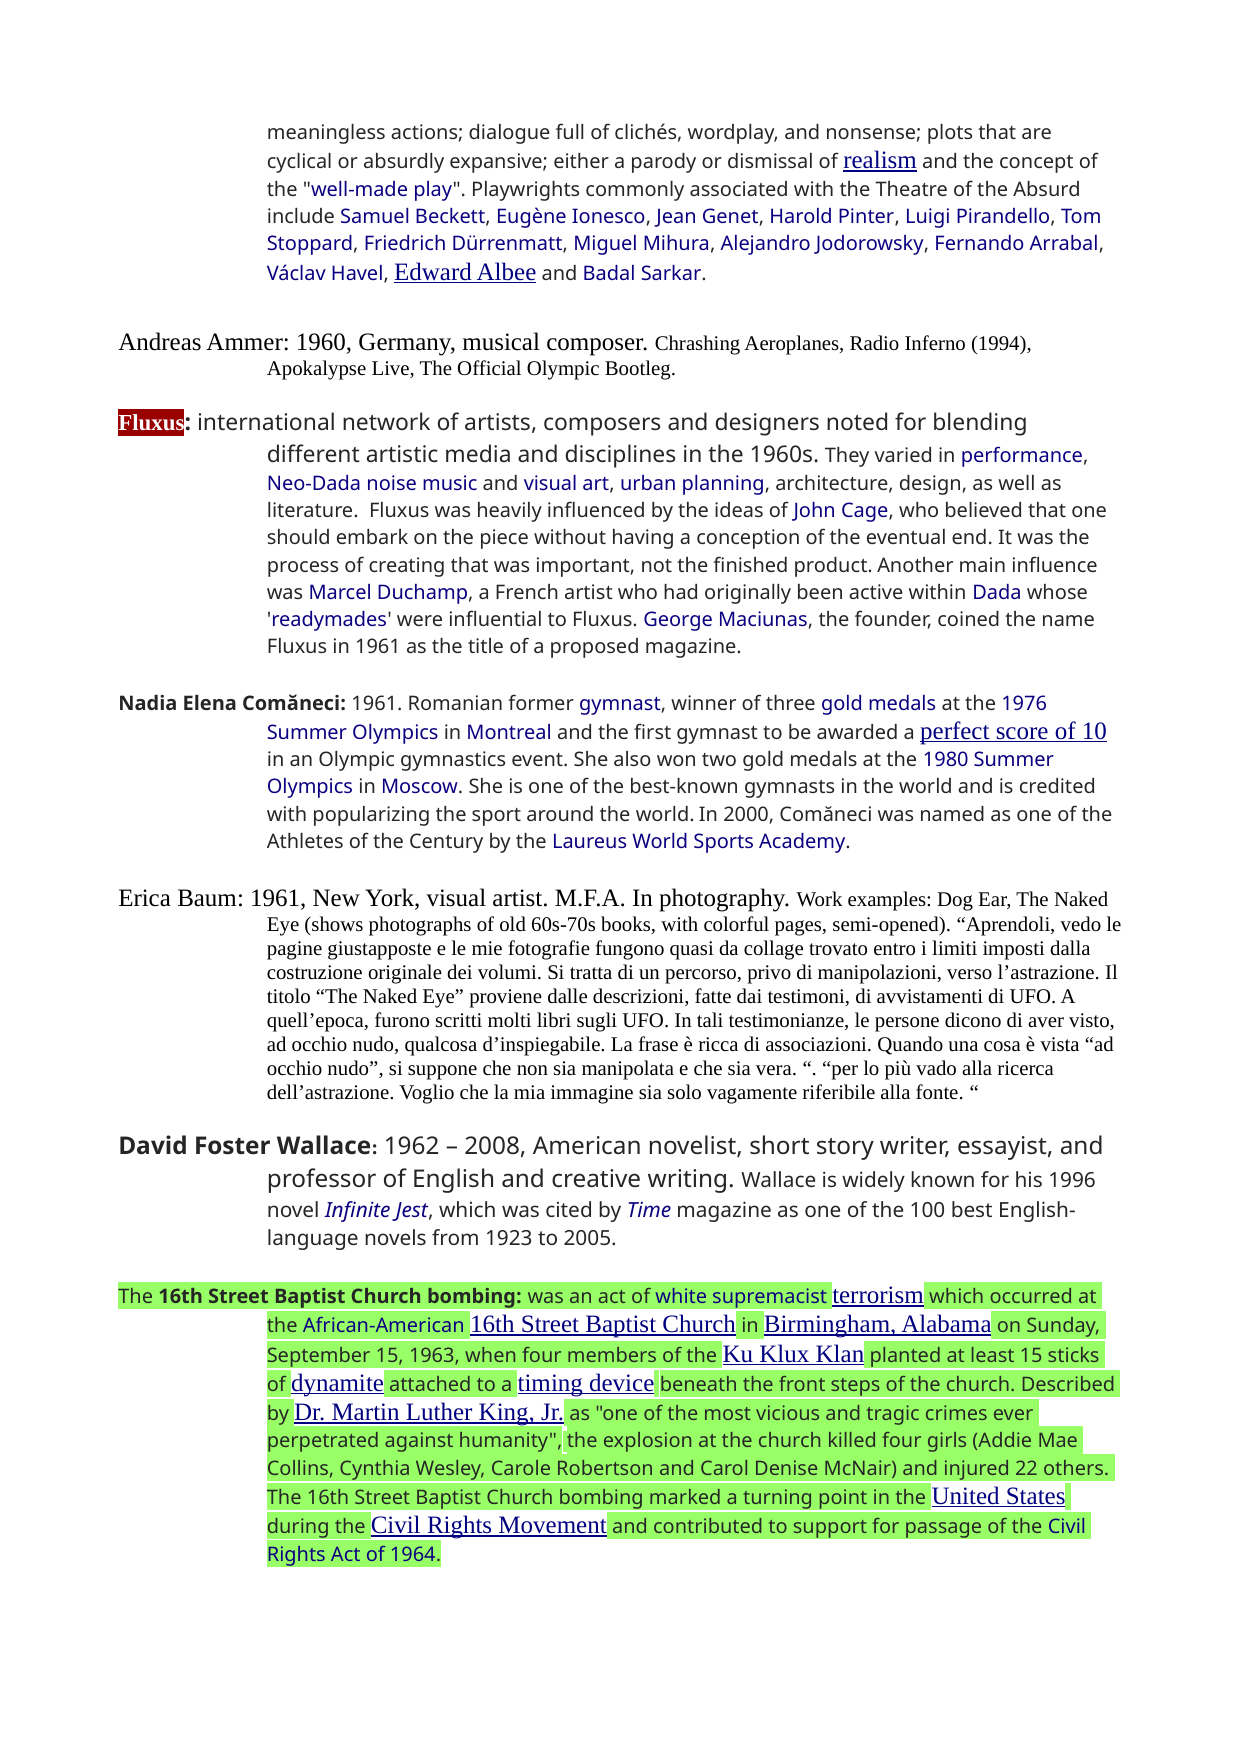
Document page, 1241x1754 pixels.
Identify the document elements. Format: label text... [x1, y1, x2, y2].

text The 16th Street Baptist Church bombing: was an act of white supremacist terrorism which occurred at the African-American 16th Street Baptist Church in Birmingham, Alabama on Sunday, September 15, 1963, when four members of the Ku Klux Klan planted at least 15 sticks of dynamite attached to a timing device beneath the front steps of the church. Described by Dr. Martin Luther King, Jr. as "one of the most vicious and tragic crimes ever perpetrated against humanity", the explosion at the church killed four girls (Addie Mae Collins, Cynthia Wesley, Carole Robertson and Carol Denise McNair) and injured 22 others. The 16th Street Baptist Church bombing marked a turning point in the United States during the Civil Rights Movement and contributed to support for passage of the Civil Rights Act of 1964. [118, 1280, 1122, 1567]
text David Foster Wallace: 1962 – 2008, American novelist, short story writer, essayist, and professor of English and creative writing. Wallace is widely known for his 1996 novel Infinite Jest, which was cited by Time magazine as one of the 100 best English-language novels from 1923 to 2005. [118, 1128, 1122, 1252]
text meaningless actions; dialogue full of clichés, wordplay, and nonsense; plots that are cyclical or absurdly expansive; either a parody or dismissal of realism and the concept of the "well-made play". Playwrights commonly associated with the Theatre of the Absurd include Samuel Beckett, Eugène Ionesco, Jean Genet, Harold Pinter, Luigi Pirandello, Tom Stoppard, Friedrich Dürrenmatt, Miguel Mihura, Alejandro Jodorowsky, Fernando Arrabal, Václav Havel, Edward Albee and Badal Sarkar. [118, 118, 1122, 286]
text Erica Baum: 1961, New York, visual artist. M.F.A. In photography. Work examples: Dog Ear, The Naked Eye (shows photographs of old 60s-70s books, with colorful pages, semi-opened). “Aprendoli, vedo le pagine giustapposte e le mie fotografie fungono quasi da collage trovato entro i limiti imposti dalla costruzione originale dei volumi. Si tratta di un percorso, privo di manipolazioni, verso l’astrazione. Il titolo “The Naked Eye” proviene dalle descrizioni, fatte dai testimoni, di avvistamenti di UFO. A quell’epoca, furono scritti molti libri sugli UFO. In tali testimonianze, le persone dicono di aver visto, ad occhio nudo, qualcosa d’inspiegabile. La frase è ricca di associazioni. Quando una cosa è vista “ad occhio nudo”, si suppone che non sia manipolata e che sia vera. “. “per lo più vado alla ricerca dell’astrazione. Voglio che la mia immagine sia solo vagamente riferibile alla fonte. “ [118, 883, 1122, 1104]
text Fluxus: international network of artists, composers and designers noted for blending different artistic media and disciplines in the 1960s. They varied in performance, Neo-Dada noise music and visual art, urban planning, architecture, design, as well as literature. Fluxus was heavily influenced by the ideas of John Cage, who believed that one should embark on the piece without having a conception of the eventual end. It was the process of creating that was important, not the finished product. Another main influence was Marcel Duchamp, a French artist who had originally been active within Dada whose 'readymades' were influential to Fluxus. George Maciunas, the founder, coined the name Fluxus in 1961 as the title of a proposed magazine. [118, 406, 1122, 660]
text Andreas Ammer: 1960, Germany, musical composer. Chrashing Aeroplanes, Radio Inferno (1994), Apokalypse Live, The Official Olympic Bootleg. [118, 327, 1122, 380]
text Nadia Elena Comăneci: 1961. Romanian former gymnast, winner of three gold medals at the 1976 Summer Olympics in Montreal and the first gymnast to be awarded a perfect score of 10 in an Olympic gymnastics event. She also won two gold medals at the 1980 Summer Olympics in Moscow. She is one of the best-known gymnasts in the world and is credited with popularizing the sport around the world. In 2000, Comăneci was named as one of the Athletes of the Century by the Laureus World Sports Academy. [118, 688, 1122, 854]
